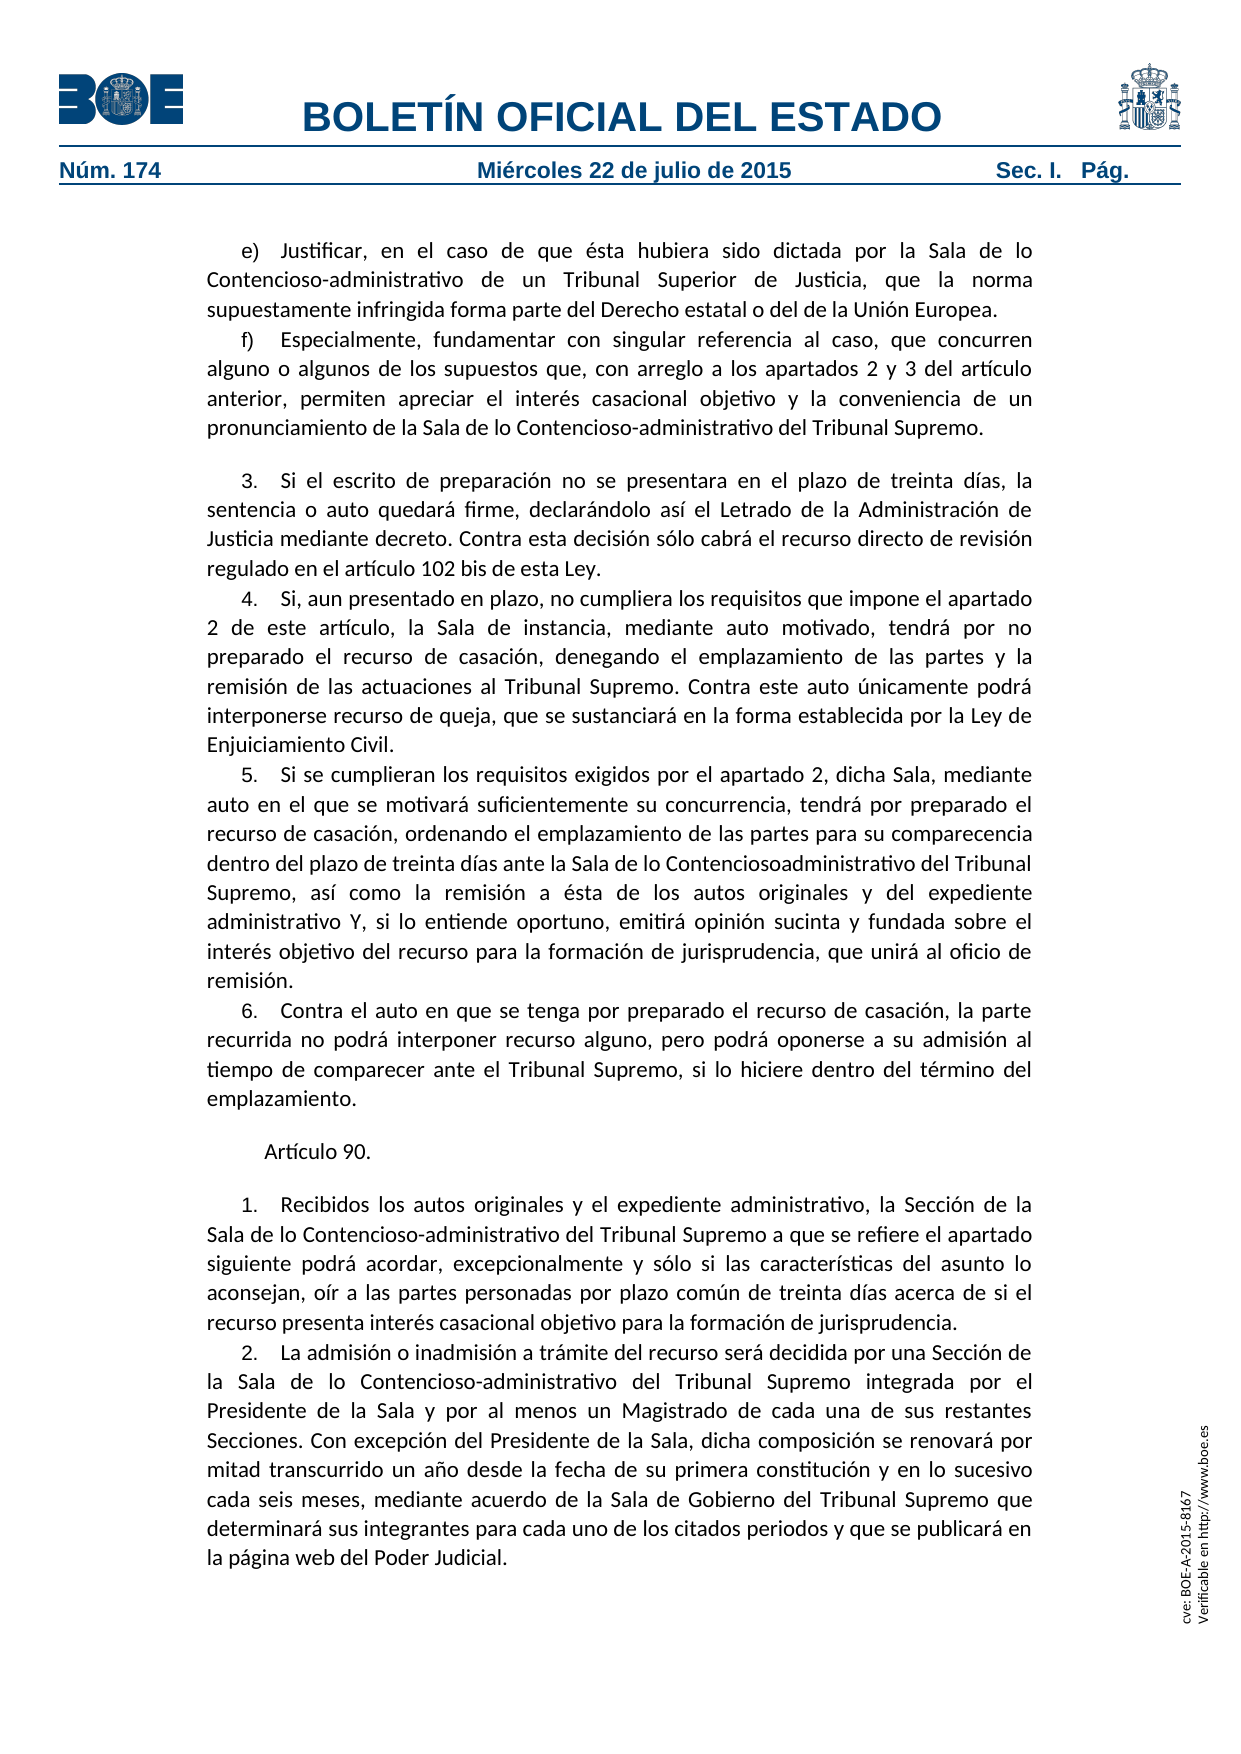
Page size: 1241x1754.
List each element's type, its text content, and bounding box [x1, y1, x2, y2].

list Contra el auto en que se tenga por preparado el recurso de casación, la parte recurrida no podrá interponer recurso alguno, pero podrá oponerse a su admisión al tiempo de comparecer ante el Tribunal Supremo, si lo hiciere dentro del término del emplazamiento. [207, 996, 1034, 1112]
list Justificar, en el caso de que ésta hubiera sido dictada por la Sala de lo Contencioso-administrativo de un Tribunal Superior de Justicia, que la norma supuestamente infringida forma parte del Derecho estatal o del de la Unión Europea. [207, 236, 1034, 323]
list Si, aun presentado en plazo, no cumpliera los requisitos que impone el apartado 2 de este artículo, la Sala de instancia, mediante auto motivado, tendrá por no preparado el recurso de casación, denegando el emplazamiento de las partes y la remisión de las actuaciones al Tribunal Supremo. Contra este auto únicamente podrá interponerse recurso de queja, que se sustanciará en la forma establecida por la Ley de Enjuiciamiento Civil. [207, 584, 1034, 759]
list Si se cumplieran los requisitos exigidos por el apartado 2, dicha Sala, mediante auto en el que se motivará suficientemente su concurrencia, tendrá por preparado el recurso de casación, ordenando el emplazamiento de las partes para su comparecencia dentro del plazo de treinta días ante la Sala de lo Contenciosoadministrativo del Tribunal Supremo, así como la remisión a ésta de los autos originales y del expediente administrativo Y, si lo entiende oportuno, emitirá opinión sucinta y fundada sobre el interés objetivo del recurso para la formación de jurisprudencia, que unirá al oficio de remisión. [207, 761, 1034, 994]
text Artículo 90. [264, 1137, 1034, 1165]
list Si el escrito de preparación no se presentara en el plazo de treinta días, la sentencia o auto quedará firme, declarándolo así el Letrado de la Administración de Justicia mediante decreto. Contra esta decisión sólo cabrá el recurso directo de revisión regulado en el artículo 102 bis de esta Ley. [207, 466, 1034, 582]
list Especialmente, fundamentar con singular referencia al caso, que concurren alguno o algunos de los supuestos que, con arreglo a los apartados 2 y 3 del artículo anterior, permiten apreciar el interés casacional objetivo y la conveniencia de un pronunciamiento de la Sala de lo Contencioso-administrativo del Tribunal Supremo. [207, 325, 1034, 441]
list Recibidos los autos originales y el expediente administrativo, la Sección de la Sala de lo Contencioso-administrativo del Tribunal Supremo a que se refiere el apartado siguiente podrá acordar, excepcionalmente y sólo si las características del asunto lo aconsejan, oír a las partes personadas por plazo común de treinta días acerca de si el recurso presenta interés casacional objetivo para la formación de jurisprudencia. [207, 1190, 1034, 1336]
list La admisión o inadmisión a trámite del recurso será decidida por una Sección de la Sala de lo Contencioso-administrativo del Tribunal Supremo integrada por el Presidente de la Sala y por al menos un Magistrado de cada una de sus restantes Secciones. Con excepción del Presidente de la Sala, dicha composición se renovará por mitad transcurrido un año desde la fecha de su primera constitución y en lo sucesivo cada seis meses, mediante acuerdo de la Sala de Gobierno del Tribunal Supremo que determinará sus integrantes para cada uno de los citados periodos y que se publicará en la página web del Poder Judicial. [207, 1338, 1034, 1571]
